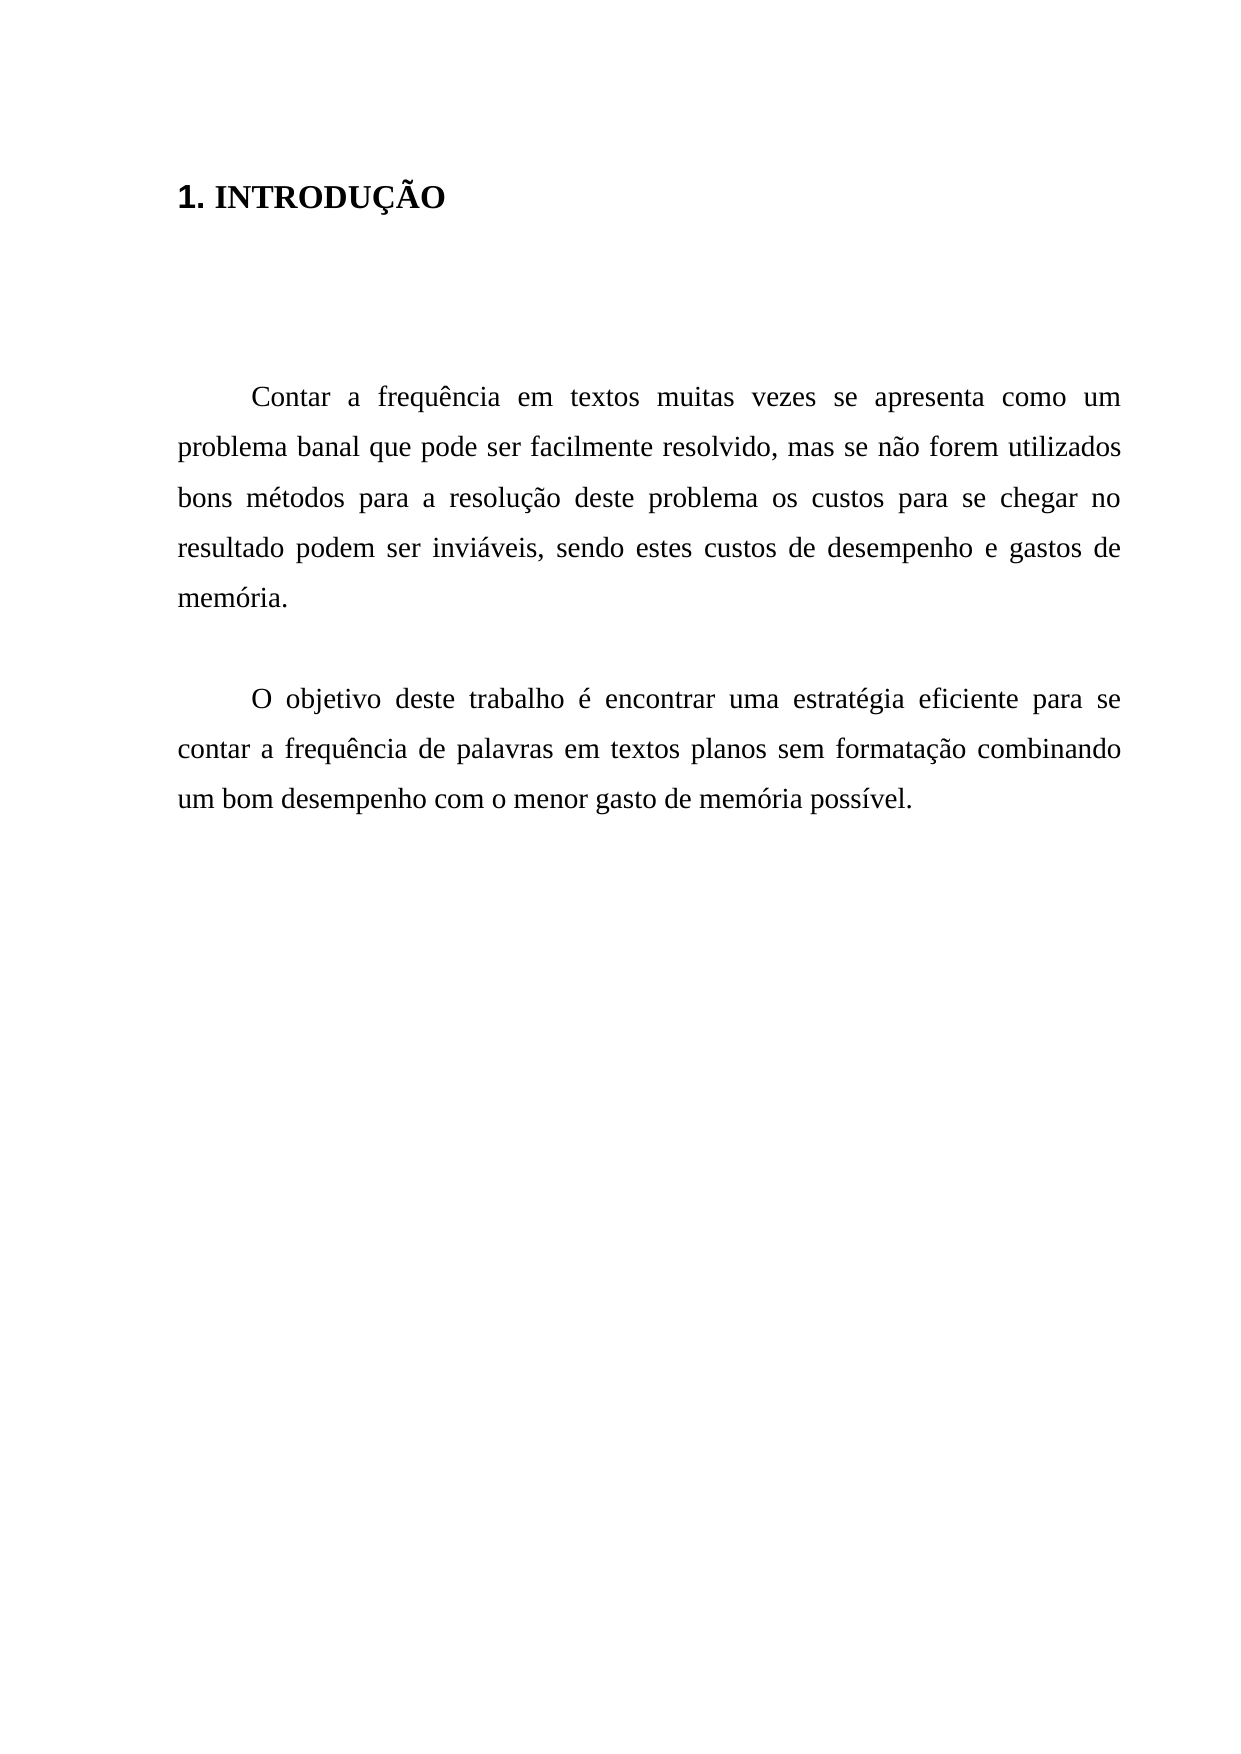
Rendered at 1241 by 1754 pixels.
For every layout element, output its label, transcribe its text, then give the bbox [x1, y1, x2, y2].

text Contar a frequência em textos muitas vezes se apresenta como um problema banal que pode ser facilmente resolvido, mas se não forem utilizados bons métodos para a resolução deste problema os custos para se chegar no resultado podem ser inviáveis, sendo estes custos de desempenho e gastos de memória. [177, 379, 1122, 614]
text O objetivo deste trabalho é encontrar uma estratégia eficiente para se contar a frequência de palavras em textos planos sem formatação combinando um bom desempenho com o menor gasto de memória possível. [177, 681, 1122, 815]
subtitle 1. INTRODUÇÃO [177, 177, 1122, 216]
